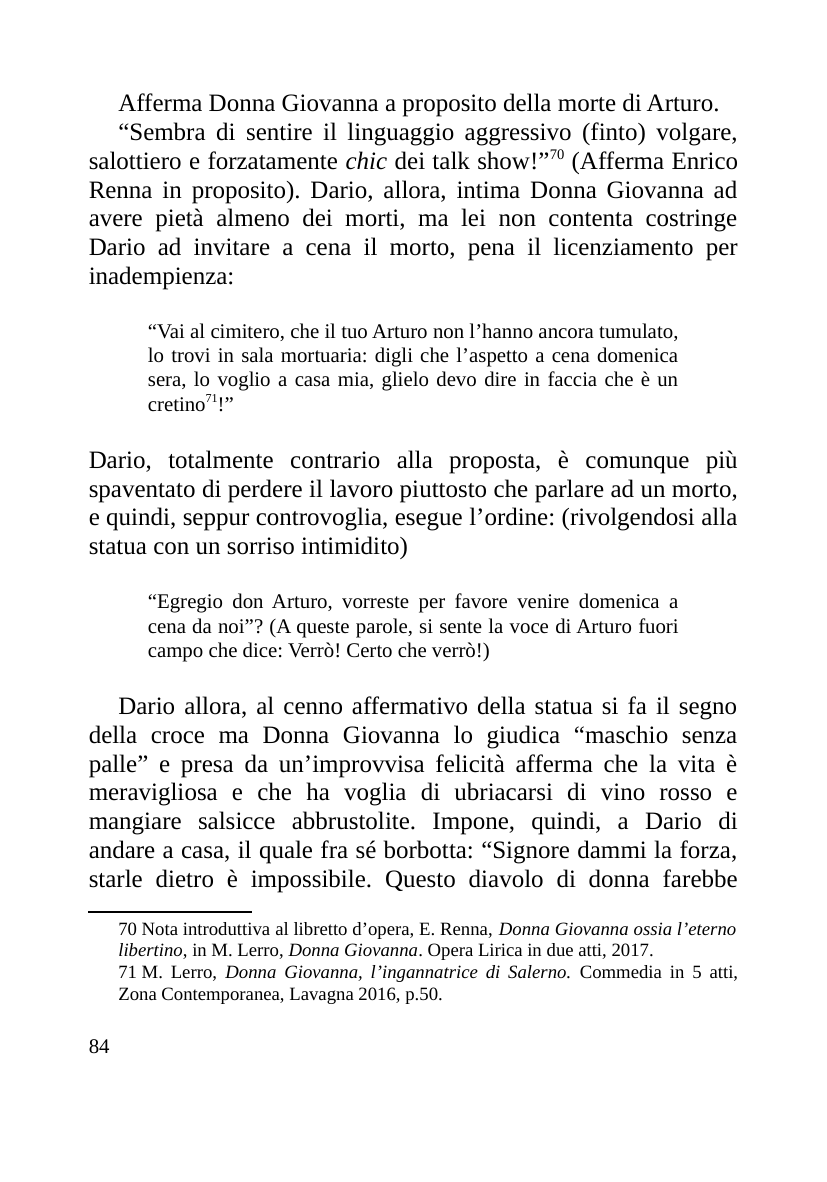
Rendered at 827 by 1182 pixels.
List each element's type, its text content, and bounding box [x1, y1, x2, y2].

text M. Lerro, Donna Giovanna, l’ingannatrice di Salerno. Commedia in 5 atti, Zona Contemporanea, Lavagna 2016, p.50. [118, 961, 738, 1004]
text Dario, totalmente contrario alla proposta, è comunque più spaventato di perdere il lavoro piuttosto che parlare ad un morto, e quindi, seppur controvoglia, esegue l’ordine: (rivolgendosi alla statua con un sorriso intimidito) [88, 445, 738, 560]
text “Vai al cimitero, che il tuo Arturo non l’hanno ancora tumulato, lo trovi in sala mortuaria: digli che l’aspetto a cena domenica sera, lo voglio a casa mia, glielo devo dire in faccia che è un cretino!” [148, 319, 679, 416]
text Afferma Donna Giovanna a proposito della morte di Arturo. [88, 88, 738, 117]
text Nota introduttiva al libretto d’opera, E. Renna, Donna Giovanna ossia l’eterno libertino, in M. Lerro, Donna Giovanna. Opera Lirica in due atti, 2017. [118, 918, 738, 961]
text Dario allora, al cenno affermativo della statua si fa il segno della croce ma Donna Giovanna lo giudica “maschio senza palle” e presa da un’improvvisa felicità afferma che la vita è meravigliosa e che ha voglia di ubriacarsi di vino rosso e mangiare salsicce abbrustolite. Impone, quindi, a Dario di andare a casa, il quale fra sé borbotta: “Signore dammi la forza, starle dietro è impossibile. Questo diavolo di donna farebbe [88, 691, 738, 892]
text “Sembra di sentire il linguaggio aggressivo (finto) volgare, salottiero e forzatamente chic dei talk show!” (Afferma Enrico Renna in proposito). Dario, allora, intima Donna Giovanna ad avere pietà almeno dei morti, ma lei non contenta costringe Dario ad invitare a cena il morto, pena il licenziamento per inadempienza: [88, 117, 738, 290]
text “Egregio don Arturo, vorreste per favore venire domenica a cena da noi”? (A queste parole, si sente la voce di Arturo fuori campo che dice: Verrò! Certo che verrò!) [148, 589, 679, 662]
